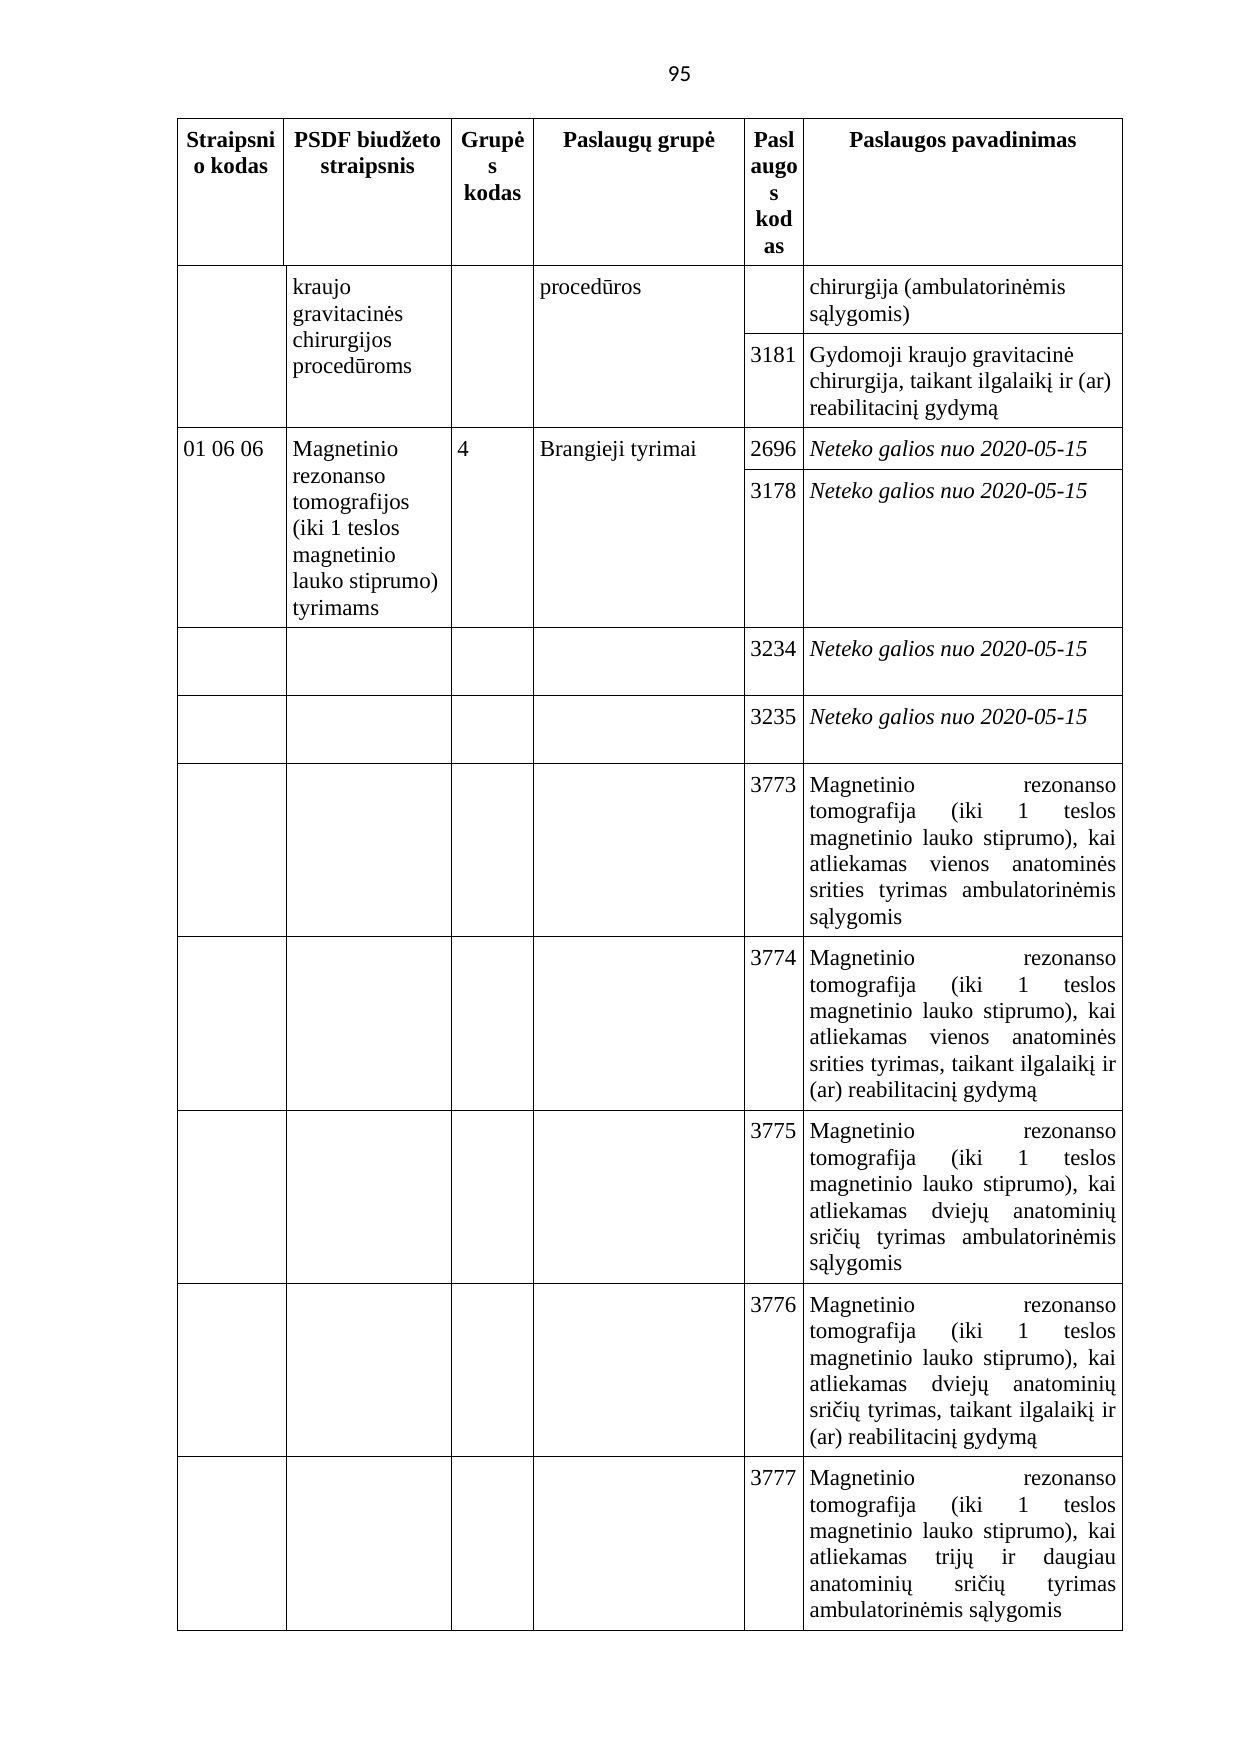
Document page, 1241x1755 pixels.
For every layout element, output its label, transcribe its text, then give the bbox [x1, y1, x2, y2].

table_cell [534, 937, 744, 1109]
table_cell [287, 1284, 451, 1456]
table_cell [287, 696, 451, 763]
table_cell 01 06 06 [178, 428, 286, 469]
table_cell 2696 [745, 428, 803, 469]
table_header Straipsnio kodas [178, 119, 283, 265]
table_header Paslaugų grupė [534, 119, 744, 265]
table_cell 3777 [745, 1457, 803, 1629]
table_cell 3774 [745, 937, 803, 1109]
table_cell 4 [452, 428, 533, 469]
table_cell 3234 [745, 628, 803, 695]
table_cell [178, 696, 286, 763]
table_header Paslaugos pavadinimas [804, 119, 1122, 265]
table_cell [178, 333, 286, 427]
table_cell [287, 1111, 451, 1283]
table_cell Magnetinio rezonanso tomografija (iki 1 teslos magnetinio lauko stiprumo), kai atliekamas dviejų anatominių sričių tyrimas, taikant ilgalaikį ir (ar) reabilitacinį gydymą [804, 1284, 1122, 1456]
table_cell procedūros [534, 266, 744, 427]
table_cell [452, 1457, 533, 1629]
table_cell [178, 1284, 286, 1456]
table_cell [452, 266, 533, 333]
table_cell [452, 764, 533, 936]
table_cell 3235 [745, 696, 803, 763]
table_cell [534, 764, 744, 936]
table_cell Neteko galios nuo 2020-05-15 [804, 628, 1122, 695]
table_cell [452, 1111, 533, 1283]
table_cell Magnetinio rezonanso tomografija (iki 1 teslos magnetinio lauko stiprumo), kai atliekamas vienos anatominės srities tyrimas ambulatorinėmis sąlygomis [804, 764, 1122, 936]
table_cell 3775 [745, 1111, 803, 1283]
table_cell [178, 628, 286, 695]
table_cell [452, 628, 533, 695]
table_cell [452, 937, 533, 1109]
table_cell 3773 [745, 764, 803, 936]
table_cell [287, 628, 451, 695]
table_cell Neteko galios nuo 2020-05-15 [804, 696, 1122, 763]
table_cell [178, 1111, 286, 1283]
table_cell kraujo gravitacinės chirurgijos procedūroms [287, 266, 451, 427]
table_cell [534, 469, 744, 627]
table_cell 3181 [745, 334, 803, 427]
table_cell [178, 266, 286, 333]
table_cell [534, 628, 744, 695]
table_cell Neteko galios nuo 2020-05-15 [804, 470, 1122, 627]
table_cell [452, 469, 533, 627]
table_cell [287, 1457, 451, 1629]
table_cell [534, 1111, 744, 1283]
table_cell 3178 [745, 470, 803, 627]
table_cell [287, 764, 451, 936]
table_cell [452, 1284, 533, 1456]
table_cell [178, 937, 286, 1109]
table_cell Gydomoji kraujo gravitacinė chirurgija, taikant ilgalaikį ir (ar) reabilitacinį gydymą [804, 334, 1122, 427]
table_header PSDF biudžeto straipsnis [284, 119, 451, 265]
table_cell [178, 469, 286, 627]
table_cell [745, 266, 803, 333]
table_cell Magnetinio rezonanso tomografija (iki 1 teslos magnetinio lauko stiprumo), kai atliekamas dviejų anatominių sričių tyrimas ambulatorinėmis sąlygomis [804, 1111, 1122, 1283]
table_cell [534, 1284, 744, 1456]
table_cell [452, 696, 533, 763]
table_cell [452, 333, 533, 427]
table_cell Brangieji tyrimai [534, 428, 744, 469]
table_cell Magnetinio rezonanso tomografija (iki 1 teslos magnetinio lauko stiprumo), kai atliekamas vienos anatominės srities tyrimas, taikant ilgalaikį ir (ar) reabilitacinį gydymą [804, 937, 1122, 1109]
table_cell chirurgija (ambulatorinėmis sąlygomis) [804, 266, 1122, 333]
table_header Grupės kodas [452, 119, 533, 265]
table_cell [534, 696, 744, 763]
table_cell [178, 1457, 286, 1629]
table_cell Magnetinio rezonanso tomografijos (iki 1 teslos magnetinio lauko stiprumo) tyrimams [287, 428, 451, 627]
table_cell [178, 764, 286, 936]
table_cell Neteko galios nuo 2020-05-15 [804, 428, 1122, 469]
table_cell 3776 [745, 1284, 803, 1456]
table_cell Magnetinio rezonanso tomografija (iki 1 teslos magnetinio lauko stiprumo), kai atliekamas trijų ir daugiau anatominių sričių tyrimas ambulatorinėmis sąlygomis [804, 1457, 1122, 1629]
table_cell [287, 937, 451, 1109]
table_header Paslaugos kodas [745, 119, 803, 265]
table_cell [534, 1457, 744, 1629]
